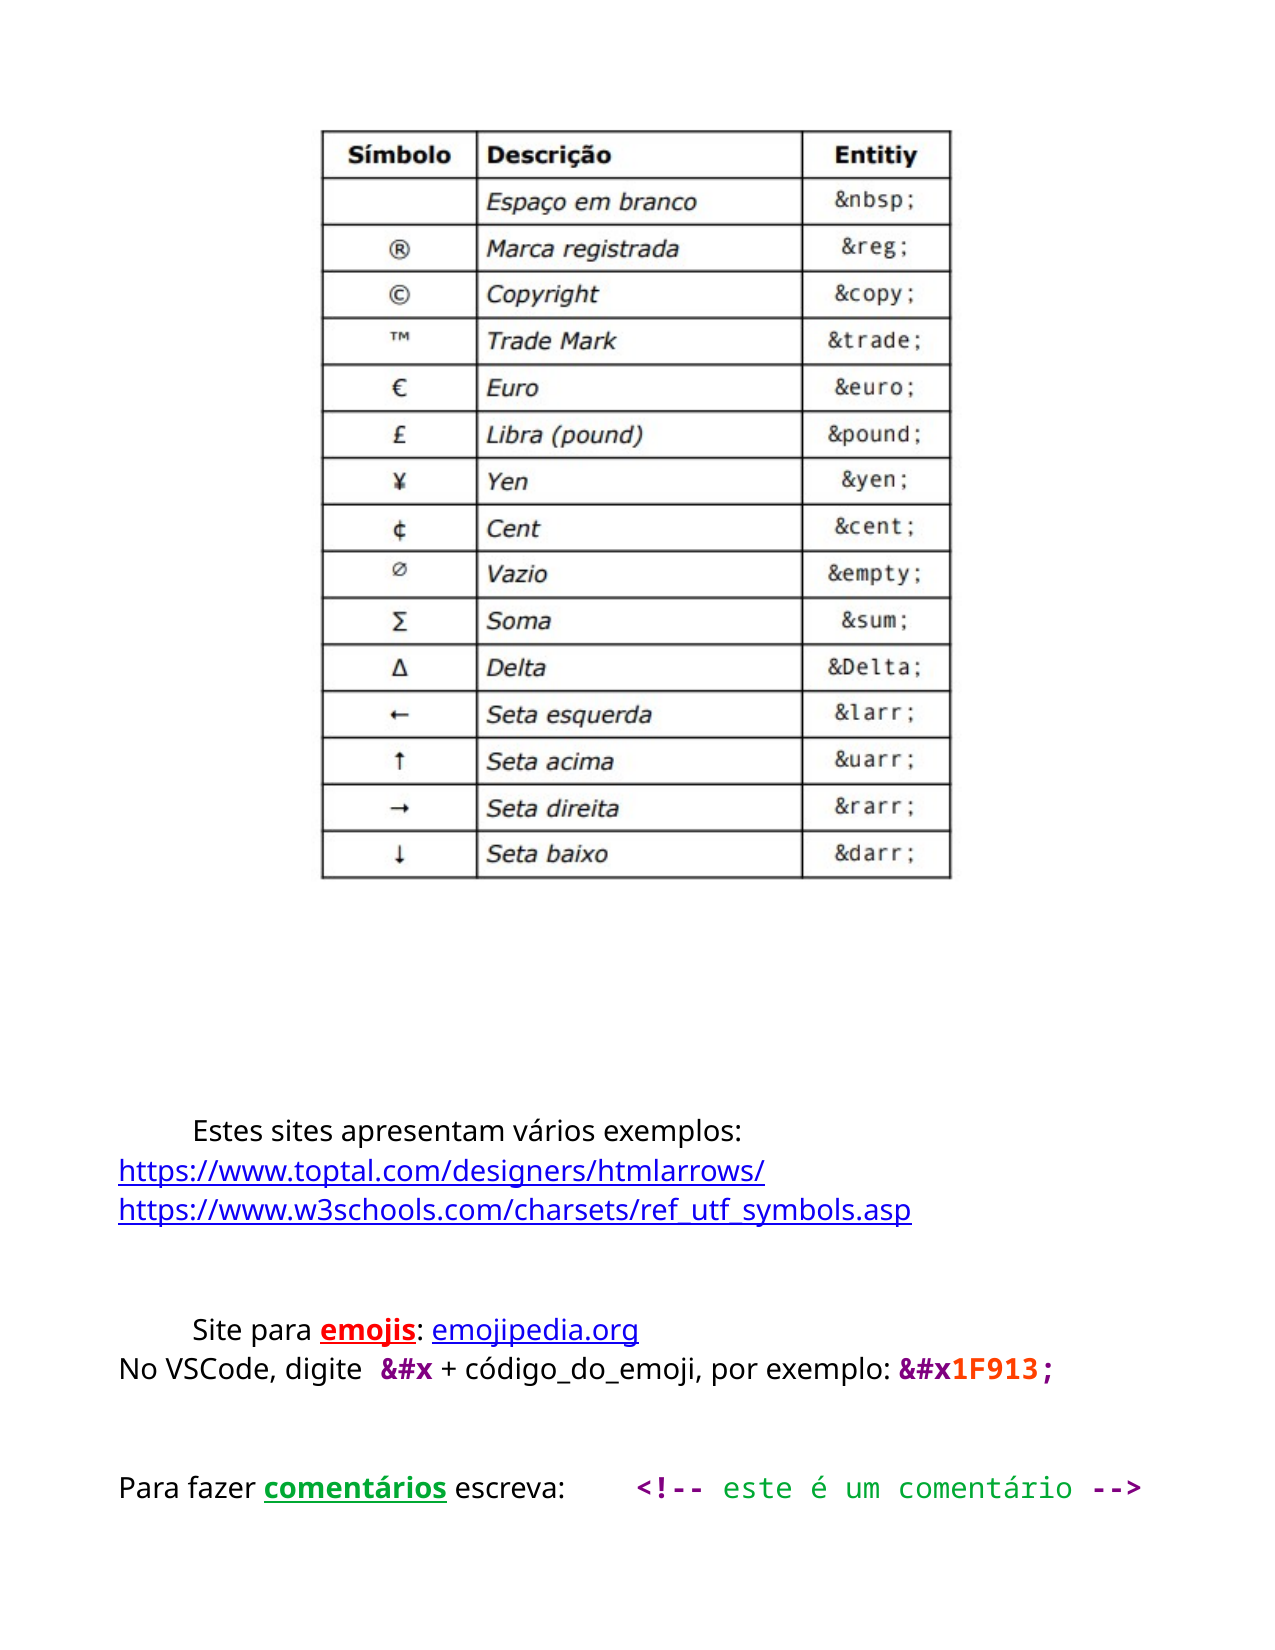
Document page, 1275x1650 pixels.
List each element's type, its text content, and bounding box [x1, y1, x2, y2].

text Estes sites apresentam vários exemplos: [118, 1110, 1198, 1150]
text Para fazer comentários escreva: <!-- este é um comentário --> [118, 1467, 1198, 1507]
text https://www.toptal.com/designers/htmlarrows/ [118, 1150, 1198, 1190]
text No VSCode, digite &#x + código_do_emoji, por exemplo: &#x1F913; [118, 1348, 1198, 1388]
picture [311, 118, 964, 892]
text Site para emojis: emojipedia.org [118, 1309, 1198, 1348]
text https://www.w3schools.com/charsets/ref_utf_symbols.asp [118, 1190, 1198, 1229]
